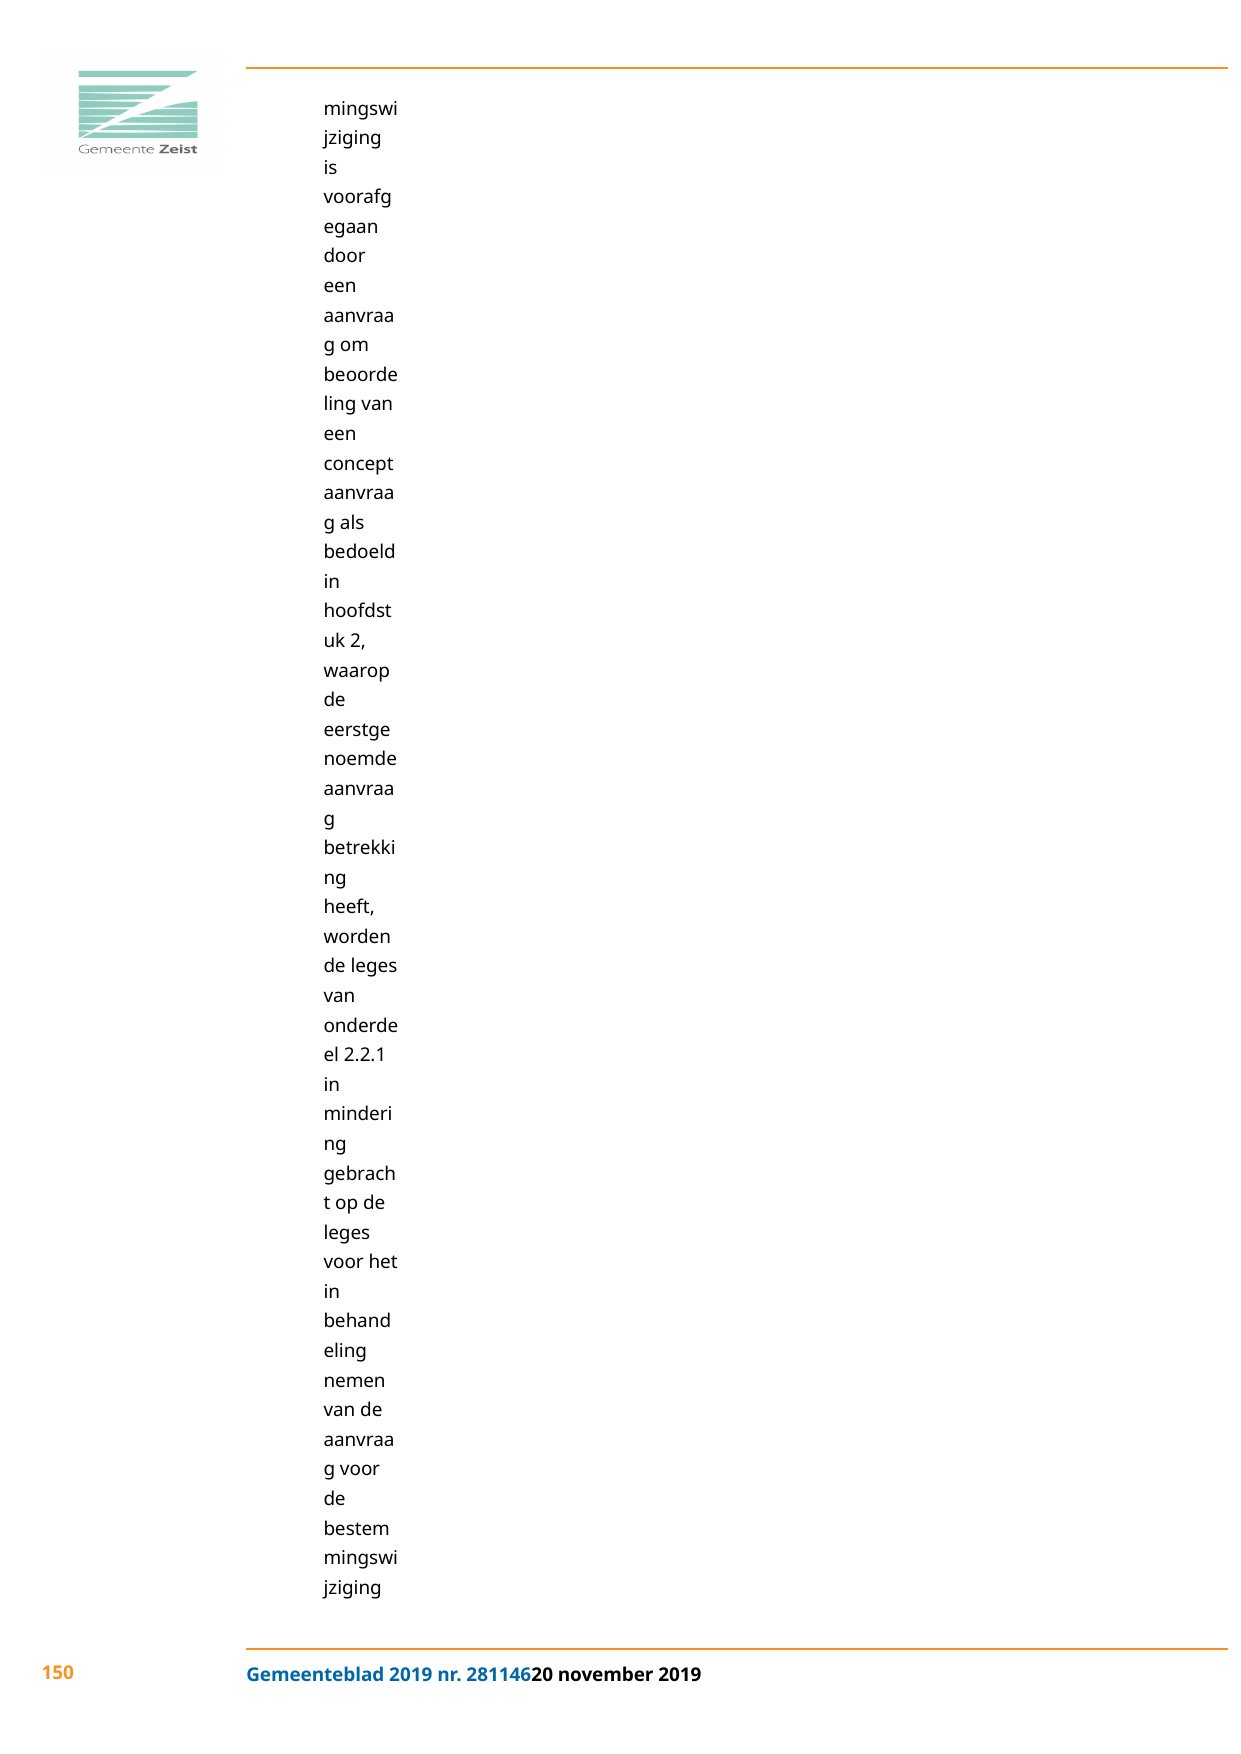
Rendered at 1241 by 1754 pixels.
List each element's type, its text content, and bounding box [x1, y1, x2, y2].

table_cell [399, 95, 474, 1600]
table_cell [248, 95, 323, 1600]
picture [41, 47, 231, 172]
table_cell mingswijziging is voorafgegaan door een aanvraag om beoordeling van een conceptaanvraag als bedoeld in hoofdstuk 2, waarop de eerstgenoemde aanvraag betrekking heeft, worden de leges van onderdeel 2.2.1 in mindering gebracht op de leges voor het in behandeling nemen van de aanvraag voor de bestemmingswijziging [323, 95, 398, 1600]
